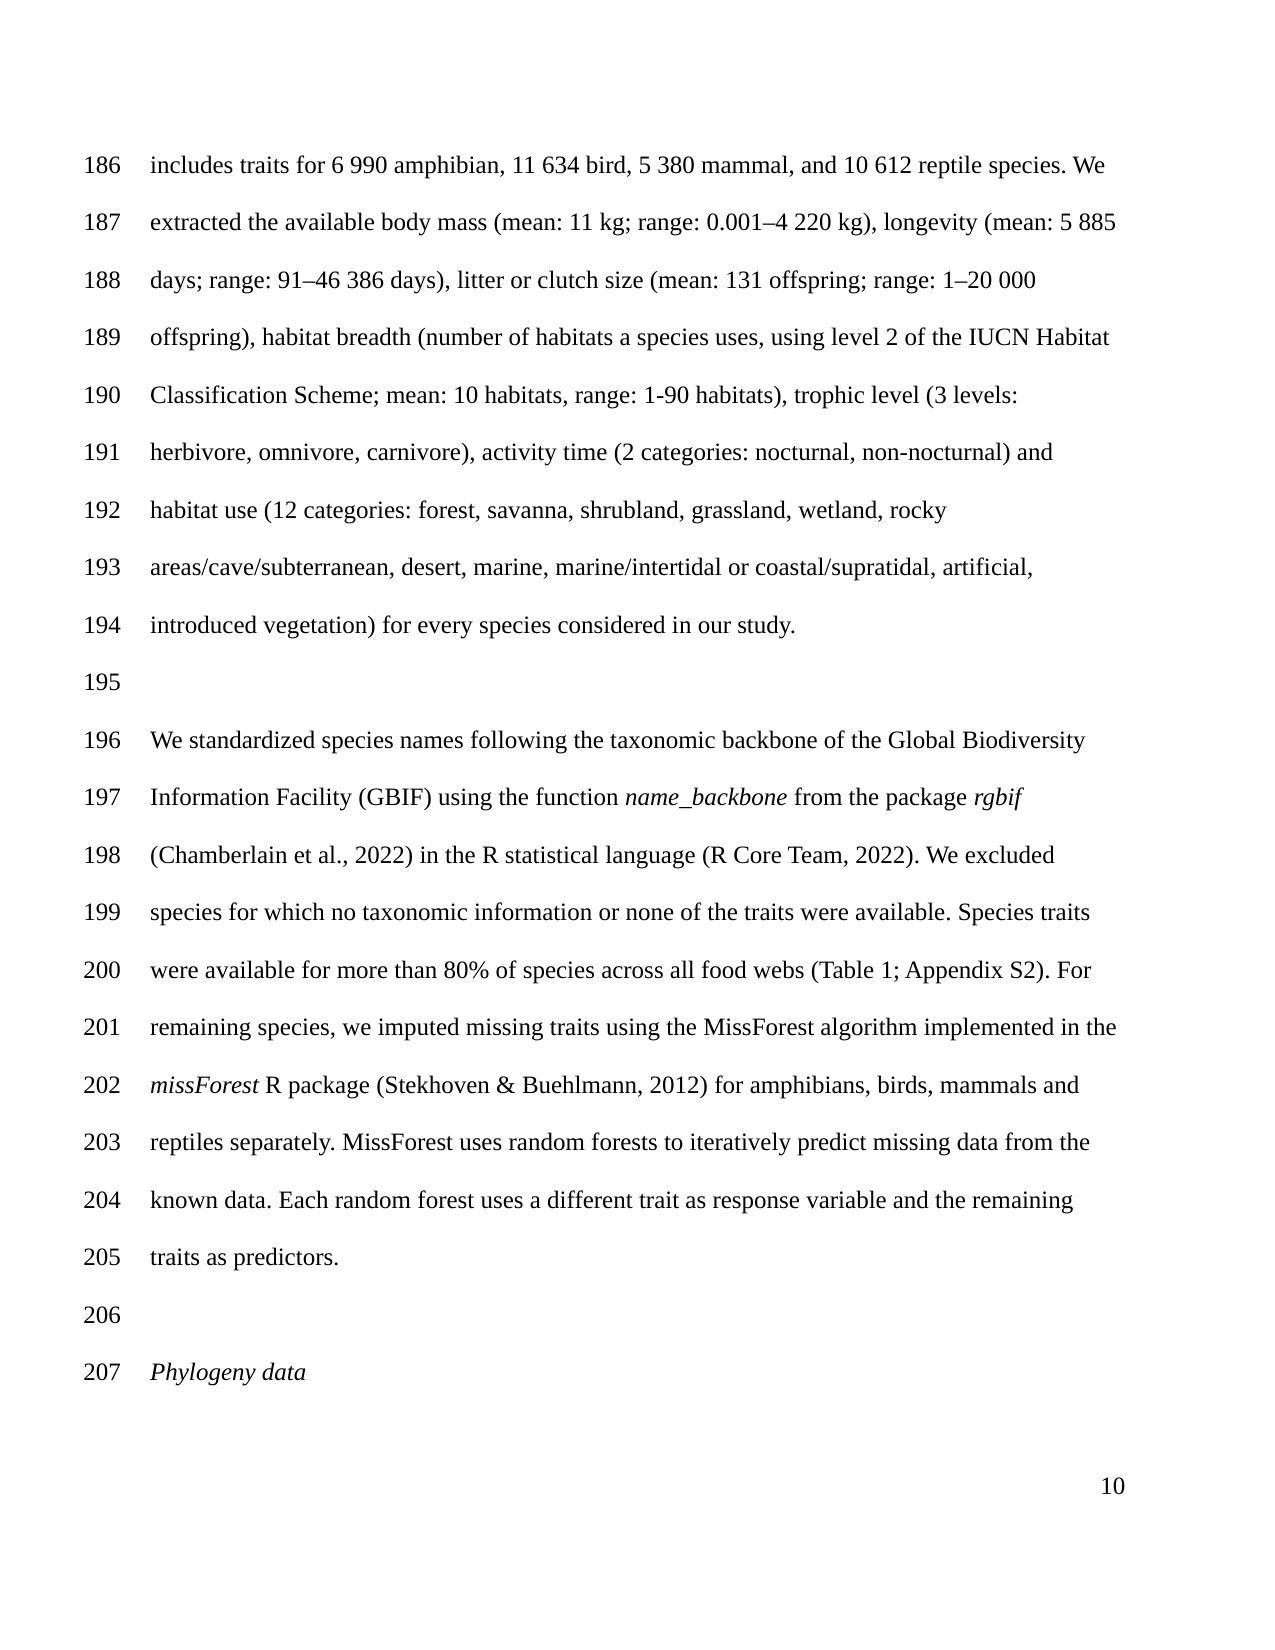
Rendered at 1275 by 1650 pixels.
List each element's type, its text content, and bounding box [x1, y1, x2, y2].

text includes traits for 6 990 amphibian, 11 634 bird, 5 380 mammal, and 10 612 reptile species. We extracted the available body mass (mean: 11 kg; range: 0.001–4 220 kg), longevity (mean: 5 885 days; range: 91–46 386 days), litter or clutch size (mean: 131 offspring; range: 1–20 000 offspring), habitat breadth (number of habitats a species uses, using level 2 of the IUCN Habitat Classification Scheme; mean: 10 habitats, range: 1-90 habitats), trophic level (3 levels: herbivore, omnivore, carnivore), activity time (2 categories: nocturnal, non-nocturnal) and habitat use (12 categories: forest, savanna, shrubland, grassland, wetland, rocky areas/cave/subterranean, desert, marine, marine/intertidal or coastal/supratidal, artificial, introduced vegetation) for every species considered in our study. [150, 150, 1125, 639]
text Phylogeny data [150, 1357, 1125, 1386]
text We standardized species names following the taxonomic backbone of the Global Biodiversity Information Facility (GBIF) using the function name_backbone from the package rgbif (Chamberlain et al., 2022) in the R statistical language (R Core Team, 2022). We excluded species for which no taxonomic information or none of the traits were available. Species traits were available for more than 80% of species across all food webs (Table 1; Appendix S2). For remaining species, we imputed missing traits using the MissForest algorithm implemented in the missForest R package (Stekhoven & Buehlmann, 2012) for amphibians, birds, mammals and reptiles separately. MissForest uses random forests to iteratively predict missing data from the known data. Each random forest uses a different trait as response variable and the remaining traits as predictors. [150, 725, 1125, 1271]
